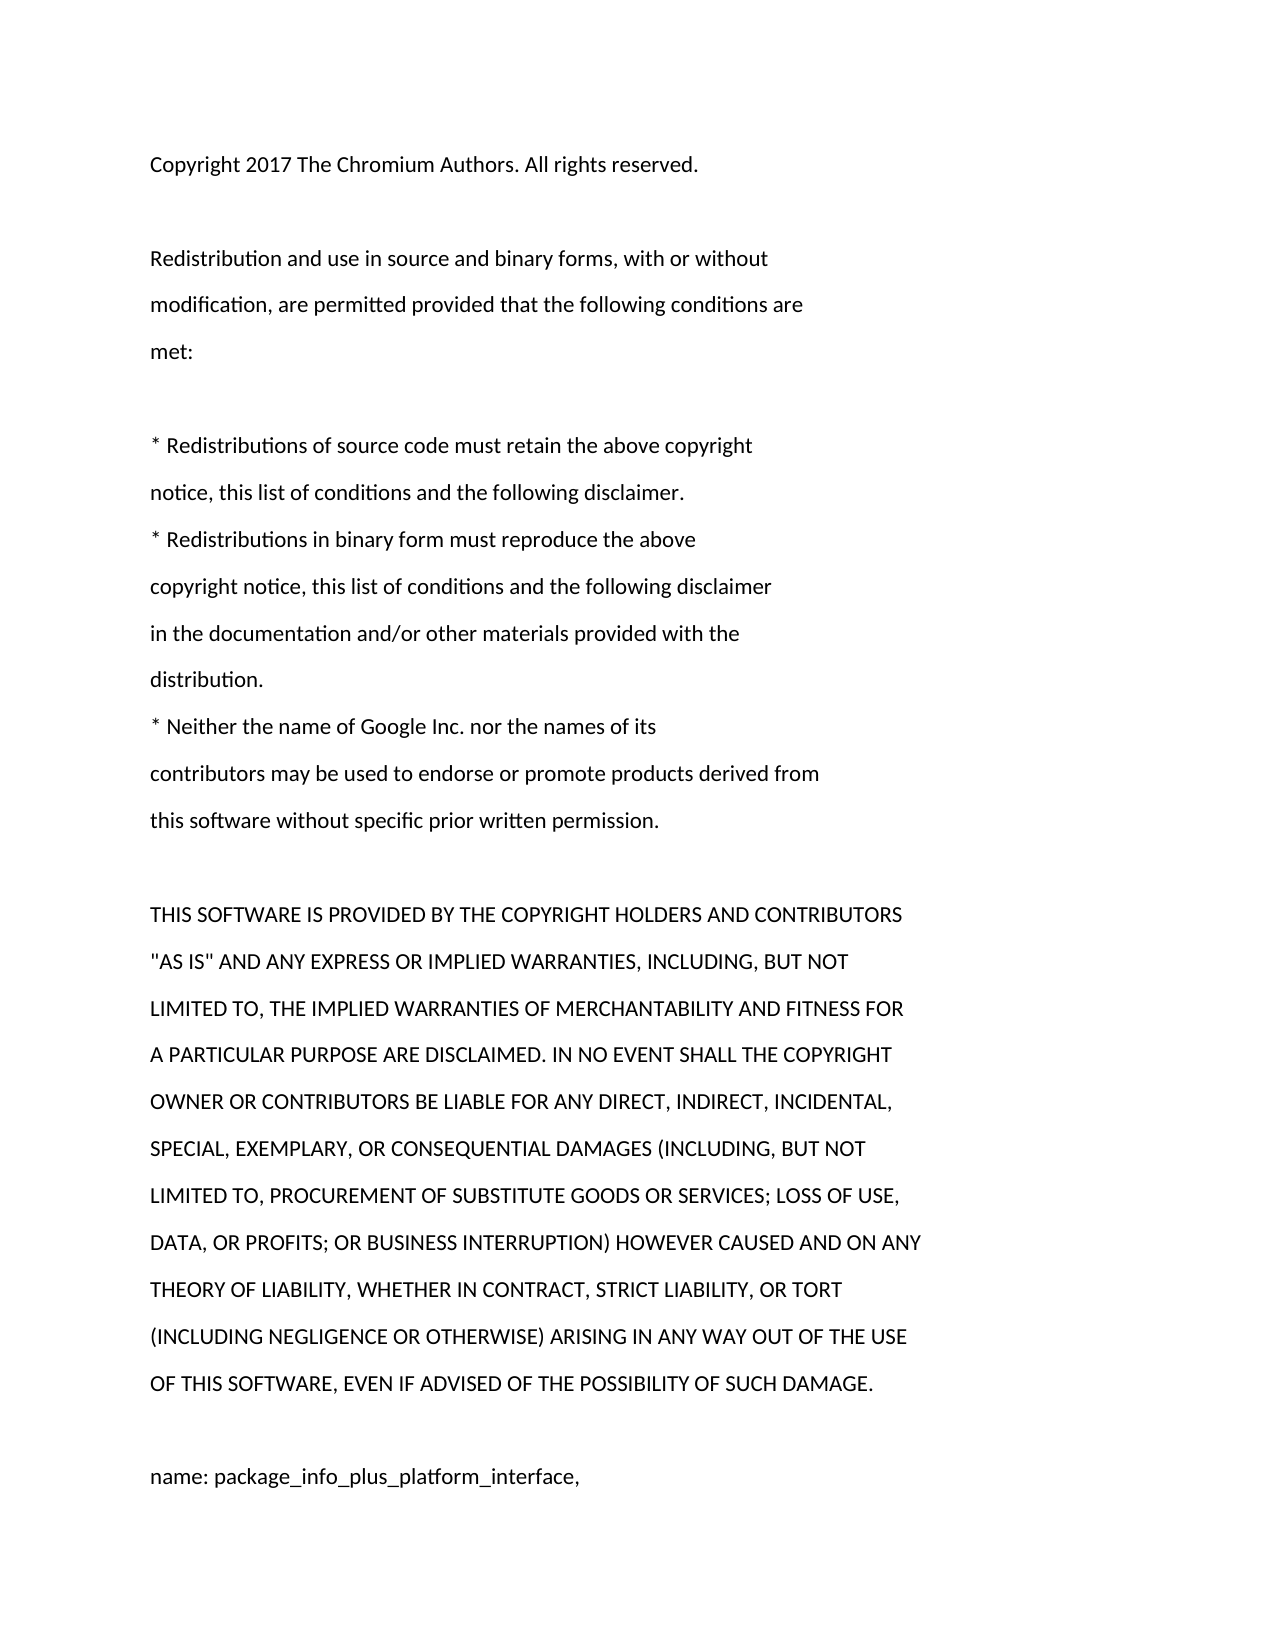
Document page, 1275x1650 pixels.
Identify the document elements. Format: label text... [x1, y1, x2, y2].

text notice, this list of conditions and the following disclaimer. [150, 478, 1125, 506]
text modification, are permitted provided that the following conditions are [150, 291, 1125, 319]
text DATA, OR PROFITS; OR BUSINESS INTERRUPTION) HOWEVER CAUSED AND ON ANY [150, 1228, 1125, 1256]
text THEORY OF LIABILITY, WHETHER IN CONTRACT, STRICT LIABILITY, OR TORT [150, 1275, 1125, 1303]
text OF THIS SOFTWARE, EVEN IF ADVISED OF THE POSSIBILITY OF SUCH DAMAGE. [150, 1369, 1125, 1397]
text Redistribution and use in source and binary forms, with or without [150, 244, 1125, 272]
text SPECIAL, EXEMPLARY, OR CONSEQUENTIAL DAMAGES (INCLUDING, BUT NOT [150, 1134, 1125, 1162]
text * Neither the name of Google Inc. nor the names of its [150, 712, 1125, 741]
text * Redistributions of source code must retain the above copyright [150, 431, 1125, 459]
text LIMITED TO, PROCUREMENT OF SUBSTITUTE GOODS OR SERVICES; LOSS OF USE, [150, 1181, 1125, 1209]
text THIS SOFTWARE IS PROVIDED BY THE COPYRIGHT HOLDERS AND CONTRIBUTORS [150, 900, 1125, 928]
text A PARTICULAR PURPOSE ARE DISCLAIMED. IN NO EVENT SHALL THE COPYRIGHT [150, 1041, 1125, 1069]
text in the documentation and/or other materials provided with the [150, 619, 1125, 647]
text copyright notice, this list of conditions and the following disclaimer [150, 572, 1125, 600]
text contributors may be used to endorse or promote products derived from [150, 759, 1125, 787]
text distribution. [150, 666, 1125, 694]
text name: package_info_plus_platform_interface, [150, 1462, 1125, 1491]
text * Redistributions in binary form must reproduce the above [150, 525, 1125, 553]
text (INCLUDING NEGLIGENCE OR OTHERWISE) ARISING IN ANY WAY OUT OF THE USE [150, 1322, 1125, 1350]
text "AS IS" AND ANY EXPRESS OR IMPLIED WARRANTIES, INCLUDING, BUT NOT [150, 947, 1125, 975]
text this software without specific prior written permission. [150, 806, 1125, 834]
text LIMITED TO, THE IMPLIED WARRANTIES OF MERCHANTABILITY AND FITNESS FOR [150, 994, 1125, 1022]
text met: [150, 337, 1125, 366]
text Copyright 2017 The Chromium Authors. All rights reserved. [150, 150, 1125, 178]
text OWNER OR CONTRIBUTORS BE LIABLE FOR ANY DIRECT, INDIRECT, INCIDENTAL, [150, 1087, 1125, 1116]
